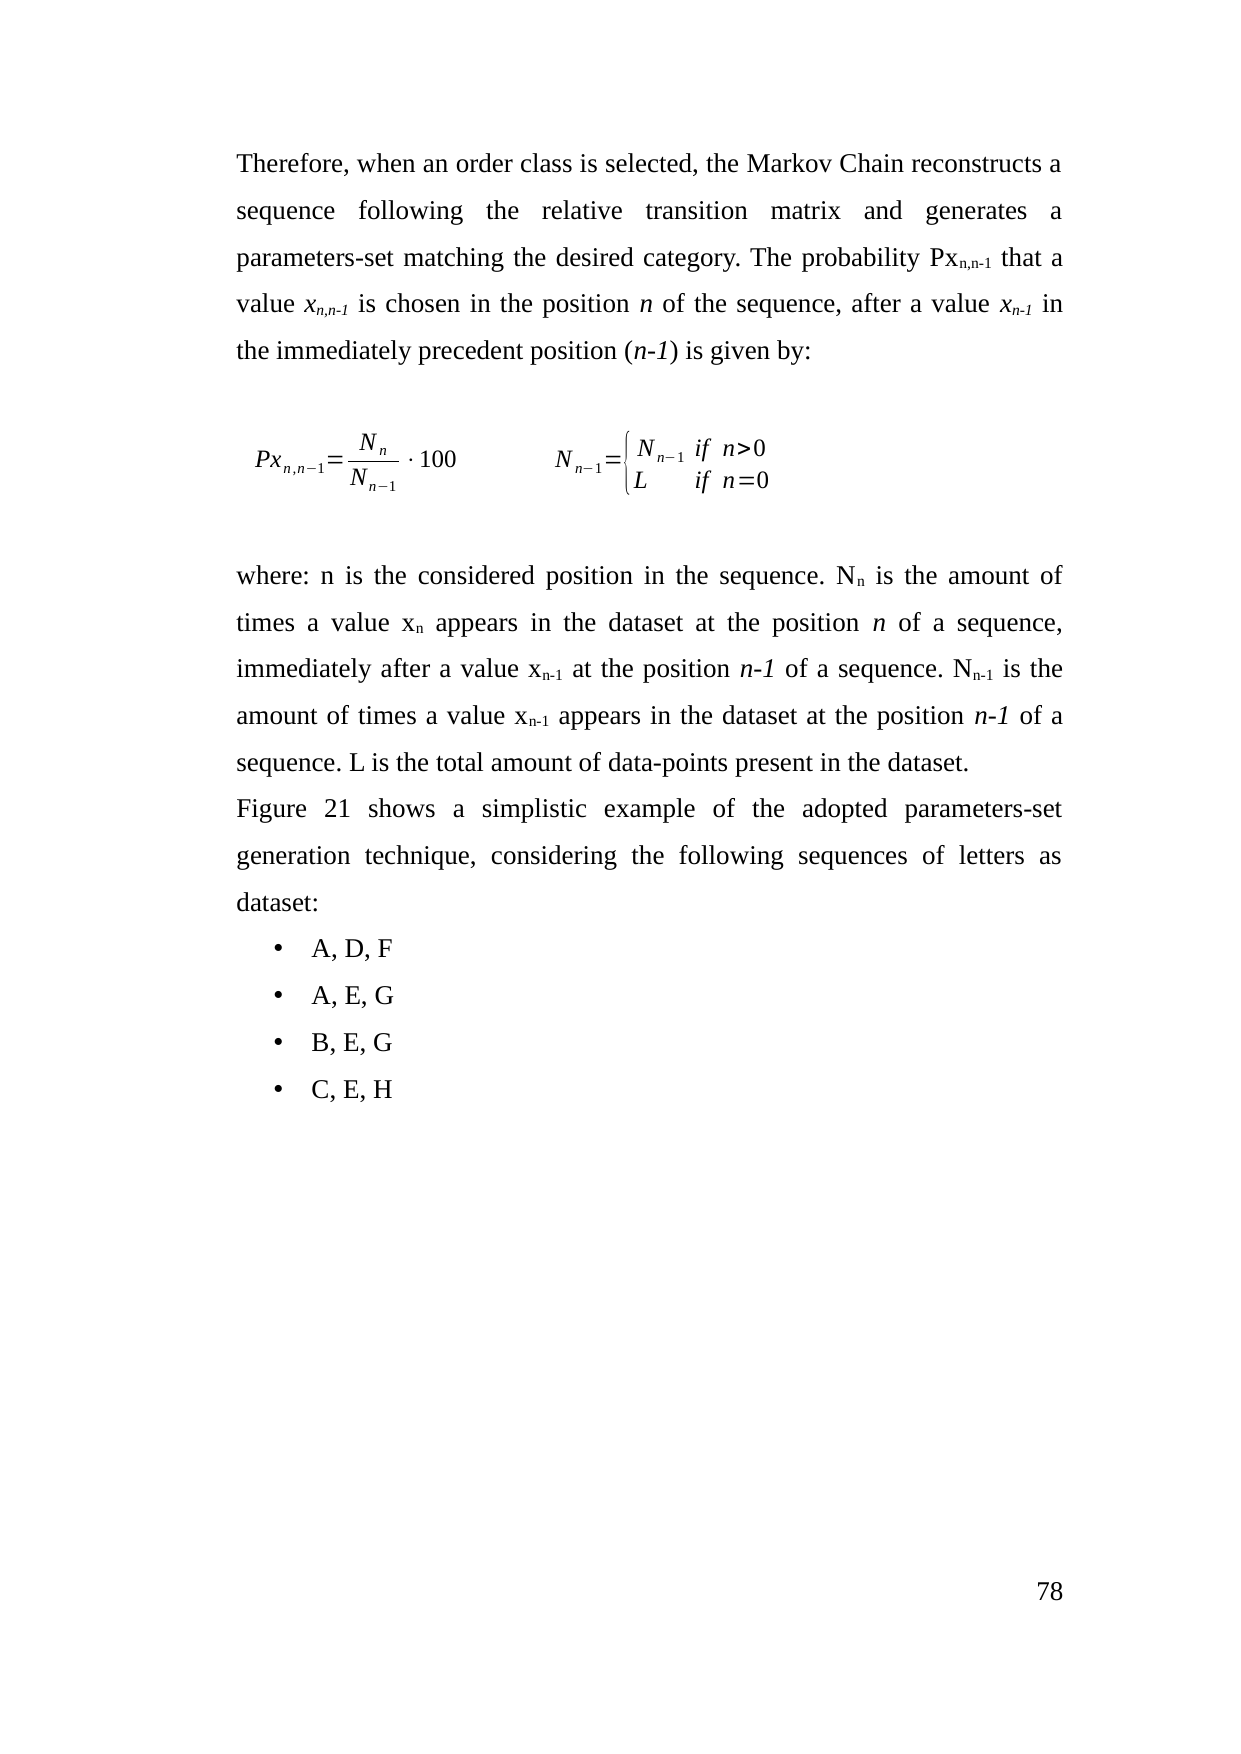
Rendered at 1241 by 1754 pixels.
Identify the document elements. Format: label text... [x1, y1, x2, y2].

list A, D, F [274, 932, 1063, 964]
list B, E, G [274, 1026, 1063, 1057]
list C, E, H [274, 1073, 1063, 1104]
list A, E, G [274, 979, 1063, 1011]
text Figure 21 shows a simplistic example of the adopted parameters-set generation technique, considering the following sequences of letters as dataset: [236, 792, 1063, 917]
text where: n is the considered position in the sequence. Nn is the amount of times a value xn appears in the dataset at the position n of a sequence, immediately after a value xn-1 at the position n-1 of a sequence. Nn-1 is the amount of times a value xn-1 appears in the dataset at the position n-1 of a sequence. L is the total amount of data-points present in the dataset. [236, 559, 1063, 777]
text Therefore, when an order class is selected, the Markov Chain reconstructs a sequence following the relative transition matrix and generates a parameters-set matching the desired category. The probability Pxn,n-1 that a value xn,n-1 is chosen in the position n of the sequence, after a value xn-1 in the immediately precedent position (n-1) is given by: [236, 148, 1063, 365]
